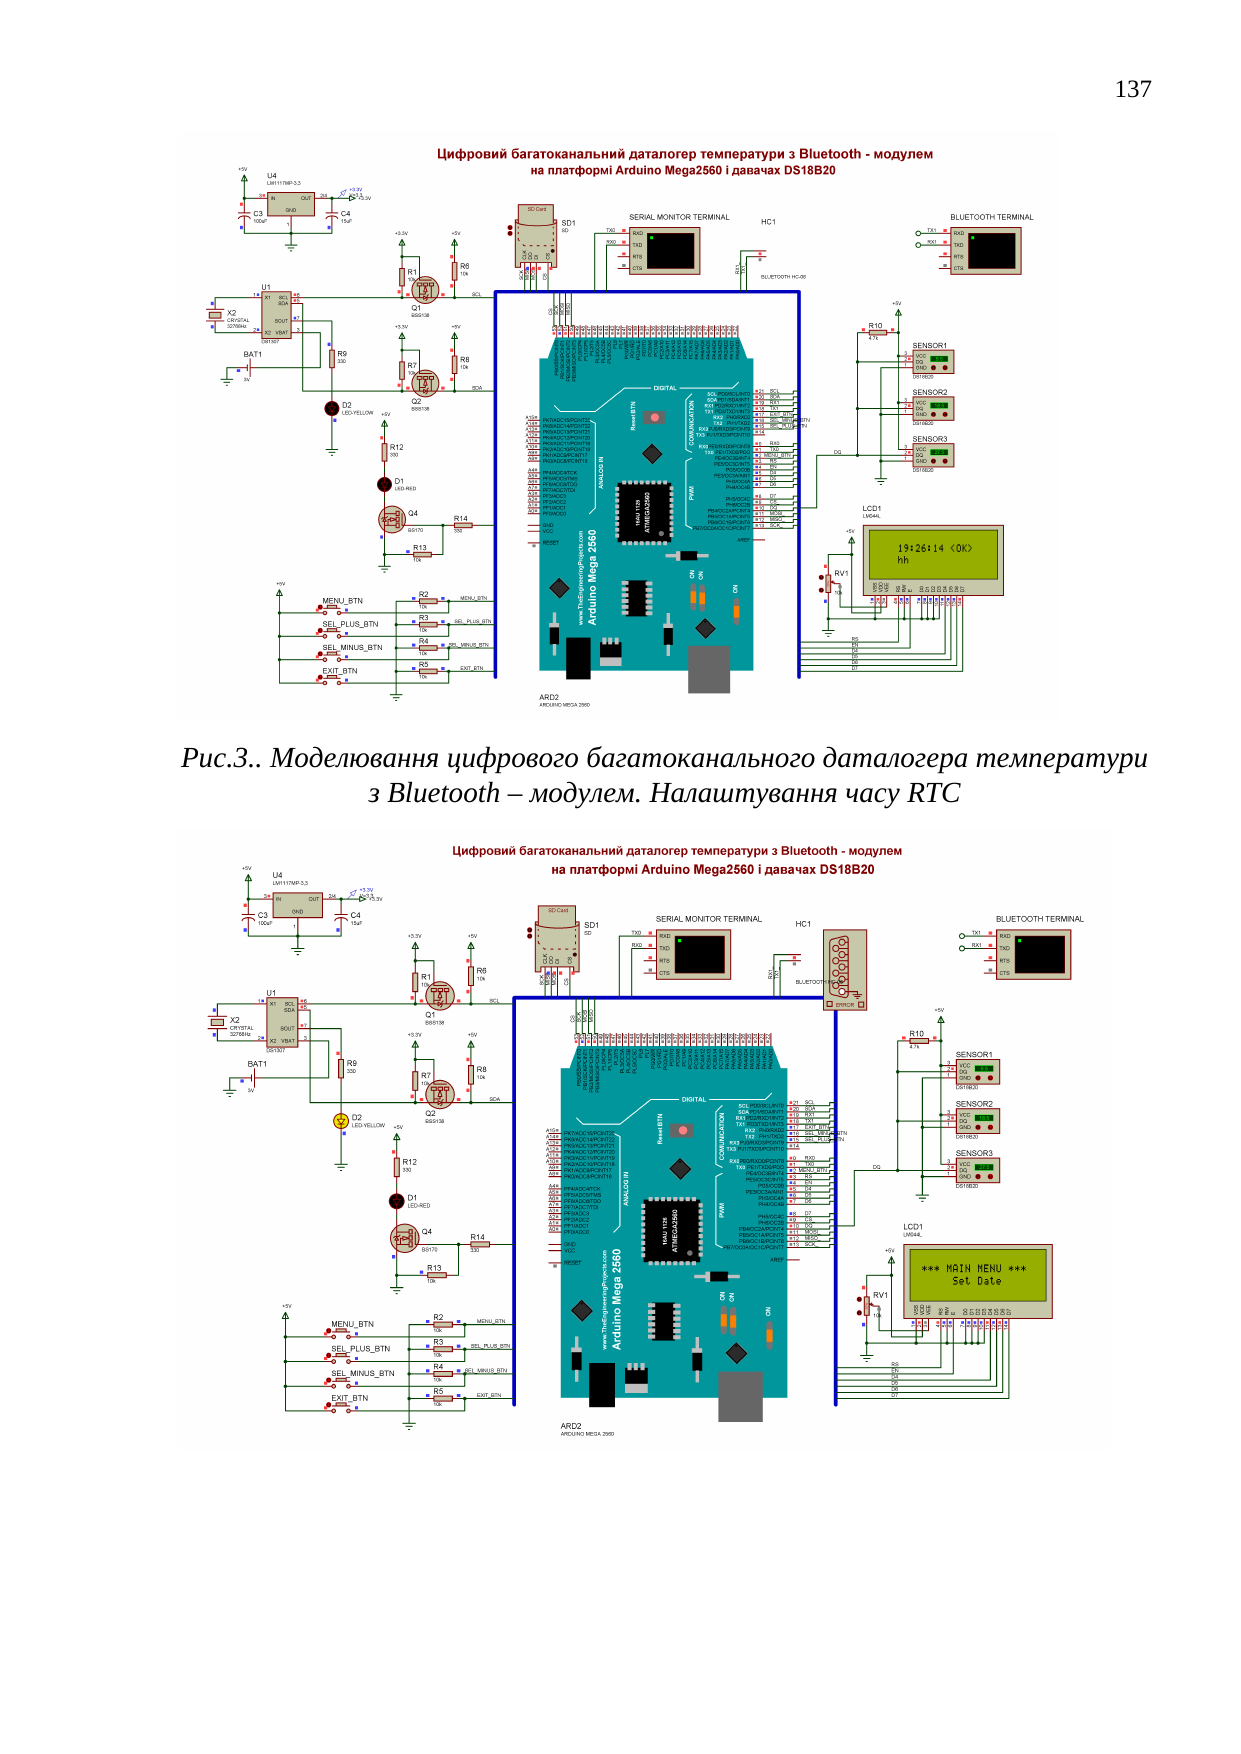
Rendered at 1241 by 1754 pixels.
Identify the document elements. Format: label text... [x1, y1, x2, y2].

picture [177, 828, 1111, 1451]
picture [177, 131, 1059, 721]
text Рис.3.. Моделювання цифрового багатоканального даталогера температури з Bluetooth – модулем. Налаштування часу RTC [177, 740, 1152, 809]
